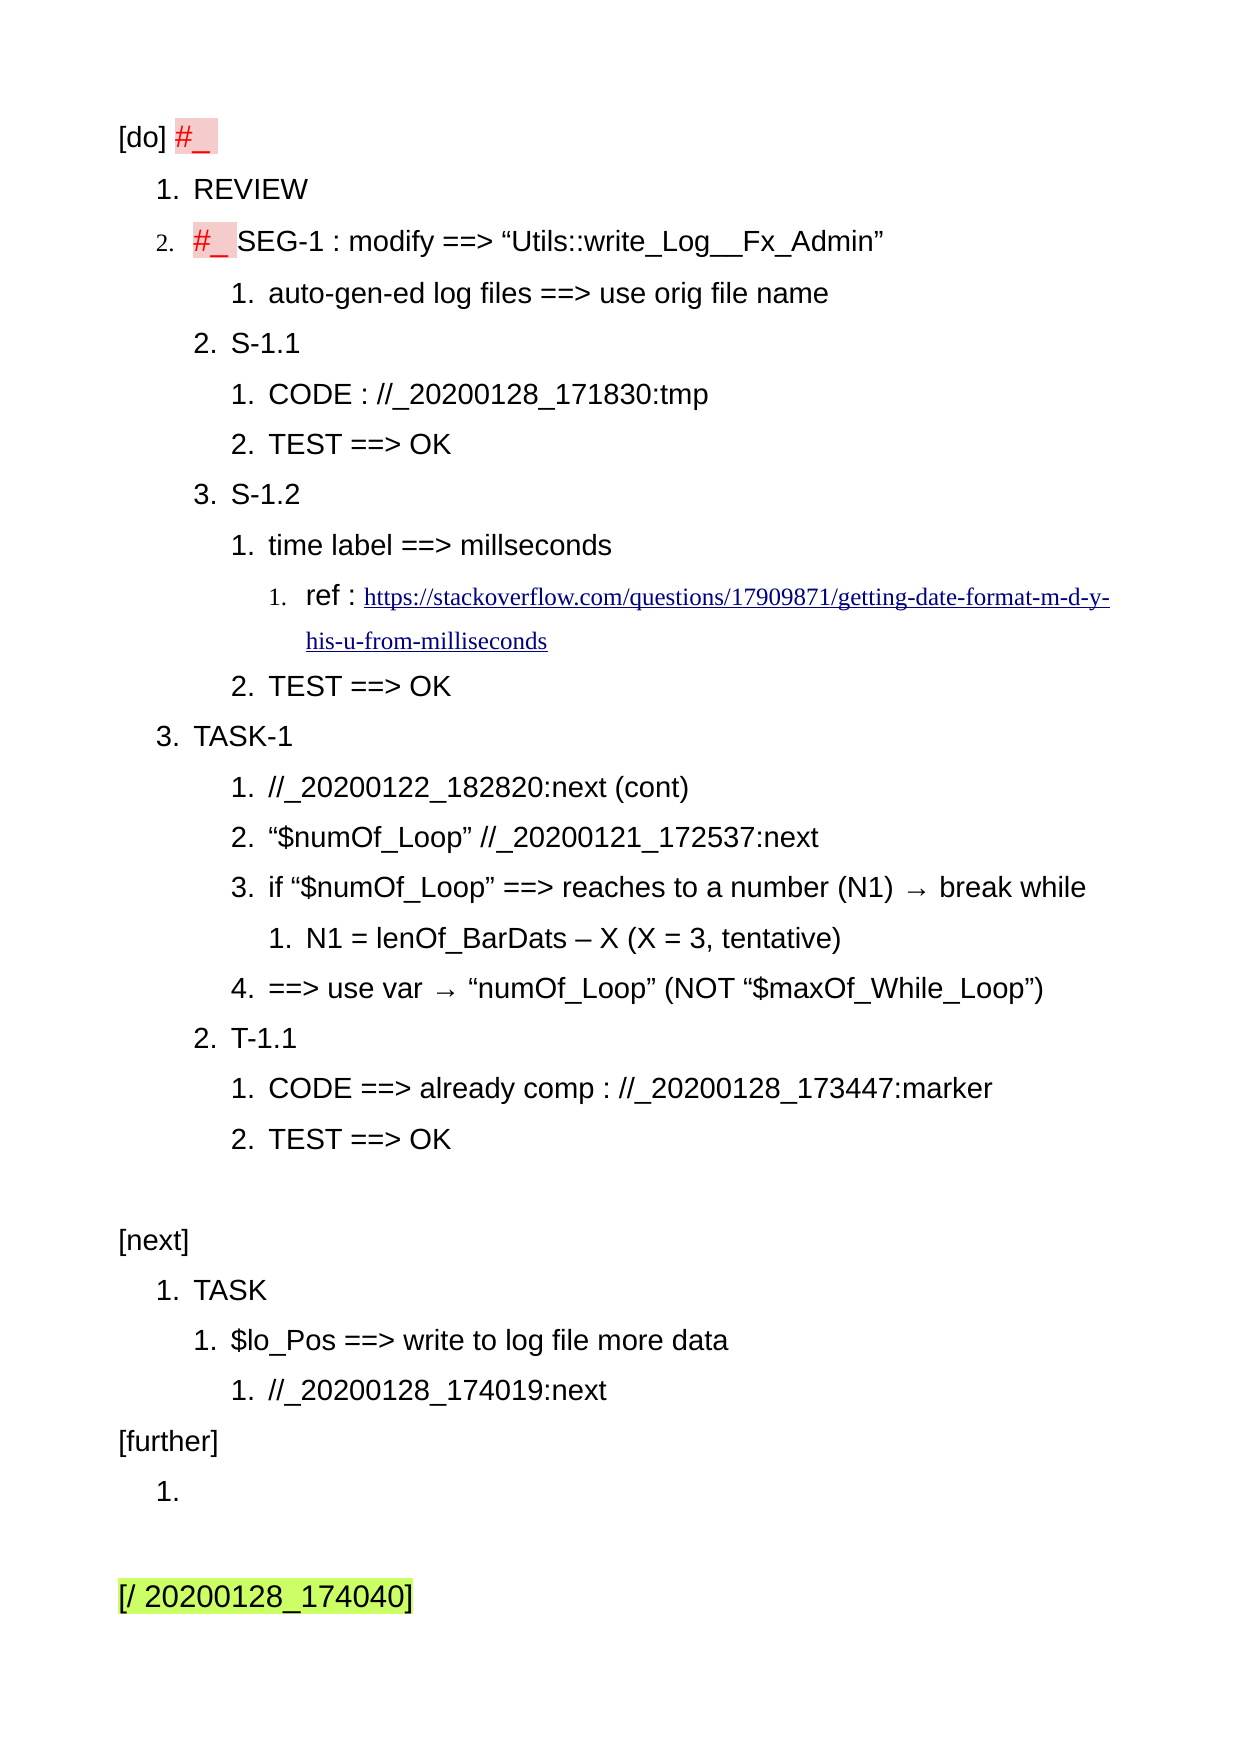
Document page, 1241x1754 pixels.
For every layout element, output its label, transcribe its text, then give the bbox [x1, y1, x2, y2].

list #_ SEG-1 : modify ==> “Utils::write_Log__Fx_Admin” [156, 222, 1122, 258]
list T-1.1 [193, 1021, 1122, 1055]
text [/ 20200128_174040] [118, 1524, 1122, 1614]
list CODE ==> already comp : //_20200128_173447:marker [231, 1072, 1122, 1105]
list auto-gen-ed log files ==> use orig file name [231, 276, 1122, 310]
list TEST ==> OK [231, 1122, 1122, 1155]
list N1 = lenOf_BarDats – X (X = 3, tentative) [268, 921, 1122, 954]
list S-1.2 [193, 477, 1122, 511]
list if “$numOf_Loop” ==> reaches to a number (N1) → break while [231, 870, 1122, 904]
list CODE : //_20200128_171830:tmp [231, 377, 1122, 410]
text [further] [118, 1424, 1122, 1457]
list S-1.1 [193, 326, 1122, 360]
list ref : https://stackoverflow.com/questions/17909871/getting-date-format-m-d-y-his-u-from-milliseconds [268, 578, 1122, 655]
list “$numOf_Loop” //_20200121_172537:next [231, 820, 1122, 853]
list //_20200122_182820:next (cont) [231, 770, 1122, 803]
list TASK [156, 1273, 1122, 1306]
list TASK-1 [156, 719, 1122, 753]
list REVIEW [156, 172, 1122, 206]
text [next] [118, 1222, 1122, 1256]
list TEST ==> OK [231, 669, 1122, 703]
text [do] #_ [118, 118, 1122, 154]
list ==> use var → “numOf_Loop” (NOT “$maxOf_While_Loop”) [231, 971, 1122, 1004]
list //_20200128_174019:next [231, 1373, 1122, 1407]
list time label ==> millseconds [231, 528, 1122, 561]
list TEST ==> OK [231, 427, 1122, 461]
list $lo_Pos ==> write to log file more data [193, 1323, 1122, 1357]
